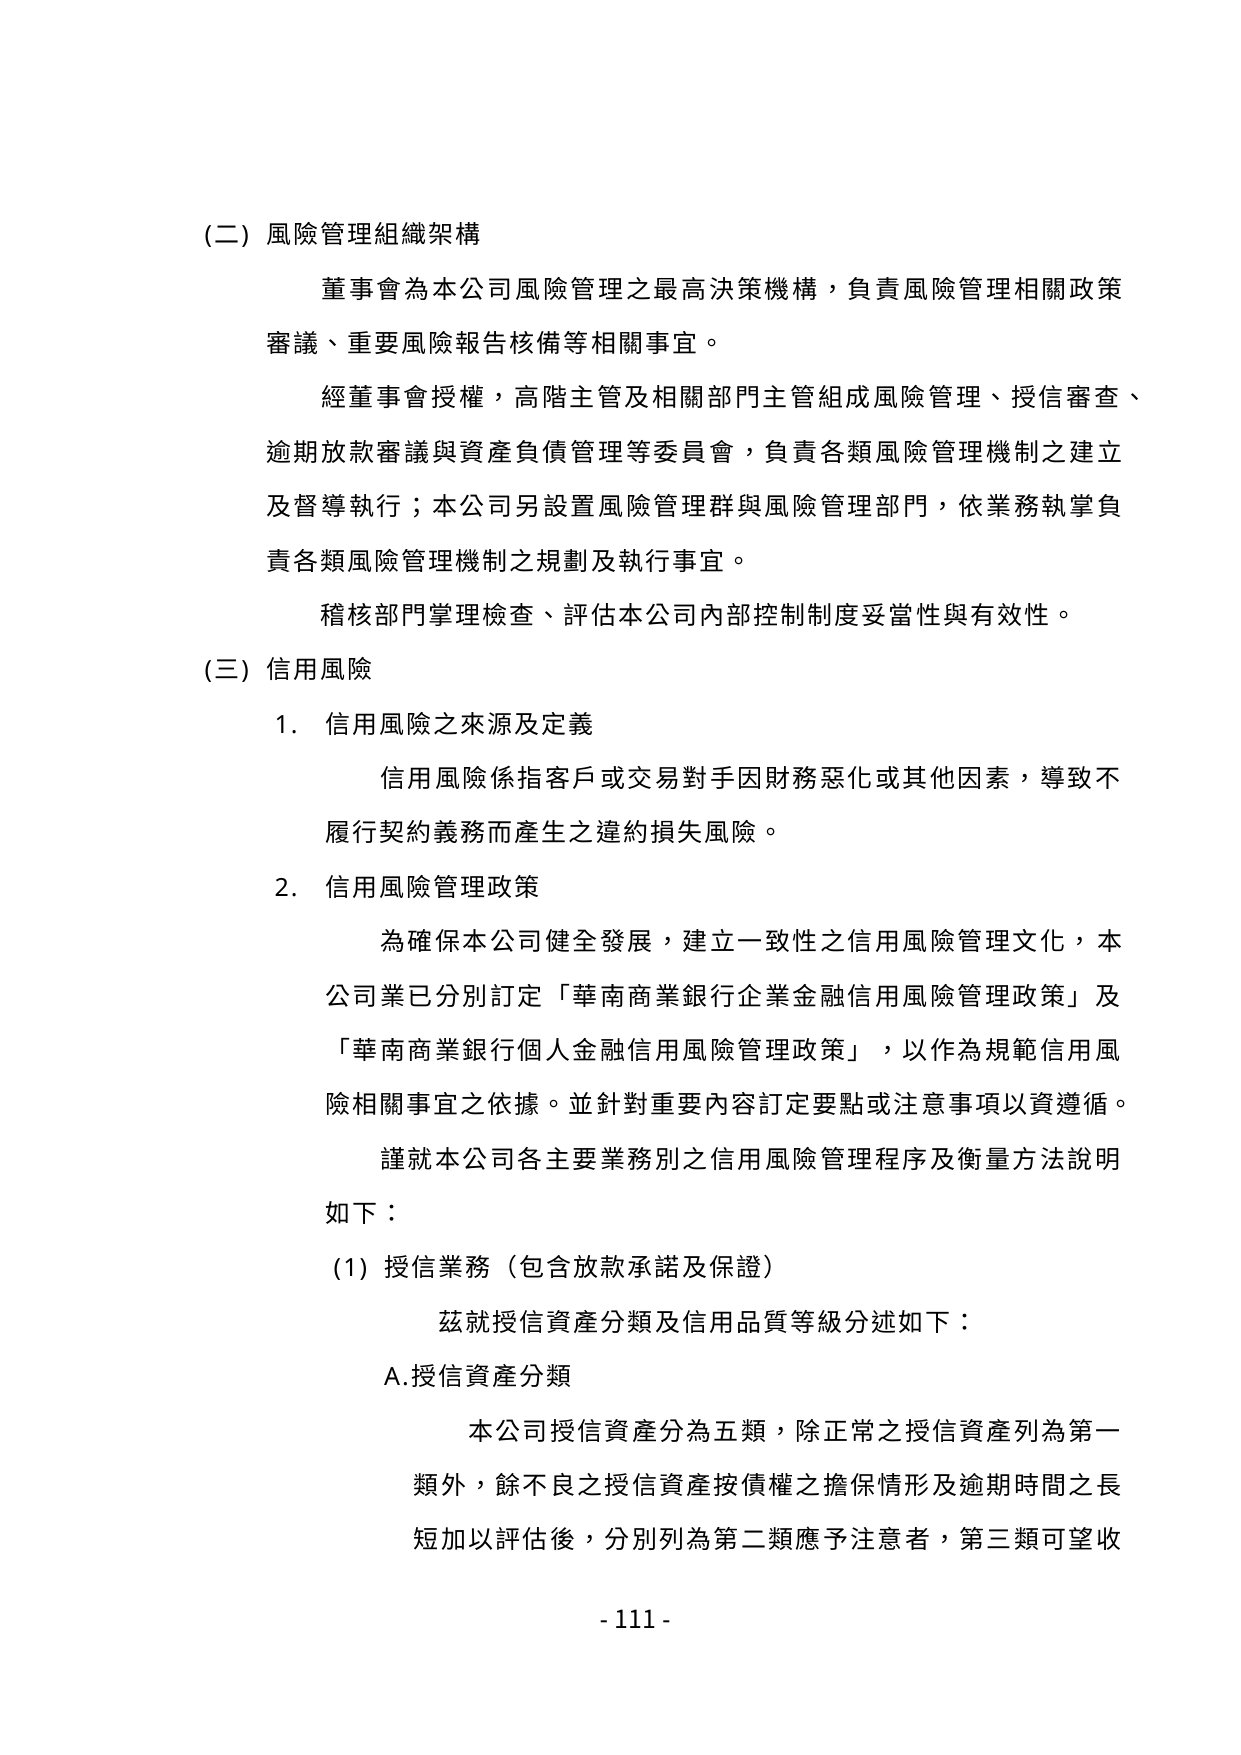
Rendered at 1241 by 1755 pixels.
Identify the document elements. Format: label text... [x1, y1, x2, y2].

text 1. 信用風險之來源及定義 [266, 704, 1122, 740]
text (1) 授信業務（包含放款承諾及保證） [325, 1248, 1122, 1284]
text (三) 信用風險 [177, 650, 1122, 686]
text 謹就本公司各主要業務別之信用風險管理程序及衡量方法說明如下： [325, 1139, 1122, 1230]
text 信用風險係指客戶或交易對手因財務惡化或其他因素，導致不履行契約義務而產生之違約損失風險。 [325, 758, 1122, 849]
text 茲就授信資產分類及信用品質等級分述如下： [384, 1302, 1122, 1338]
text 本公司授信資產分為五類，除正常之授信資產列為第一類外，餘不良之授信資產按債權之擔保情形及逾期時間之長短加以評估後，分別列為第二類應予注意者，第三類可望收 [413, 1411, 1122, 1556]
text 經董事會授權，高階主管及相關部門主管組成風險管理、授信審查、逾期放款審議與資產負債管理等委員會，負責各類風險管理機制之建立及督導執行；本公司另設置風險管理群與風險管理部門，依業務執掌負責各類風險管理機制之規劃及執行事宜。 [266, 378, 1122, 577]
text (二) 風險管理組織架構 [177, 215, 1122, 251]
text 為確保本公司健全發展，建立一致性之信用風險管理文化，本公司業已分別訂定「華南商業銀行企業金融信用風險管理政策」及「華南商業銀行個人金融信用風險管理政策」，以作為規範信用風險相關事宜之依據。並針對重要內容訂定要點或注意事項以資遵循。 [325, 922, 1122, 1121]
text A.授信資產分類 [384, 1357, 1122, 1393]
text 2. 信用風險管理政策 [266, 867, 1122, 903]
text 稽核部門掌理檢查、評估本公司內部控制制度妥當性與有效性。 [266, 595, 1122, 632]
text 董事會為本公司風險管理之最高決策機構，負責風險管理相關政策審議、重要風險報告核備等相關事宜。 [266, 269, 1122, 360]
